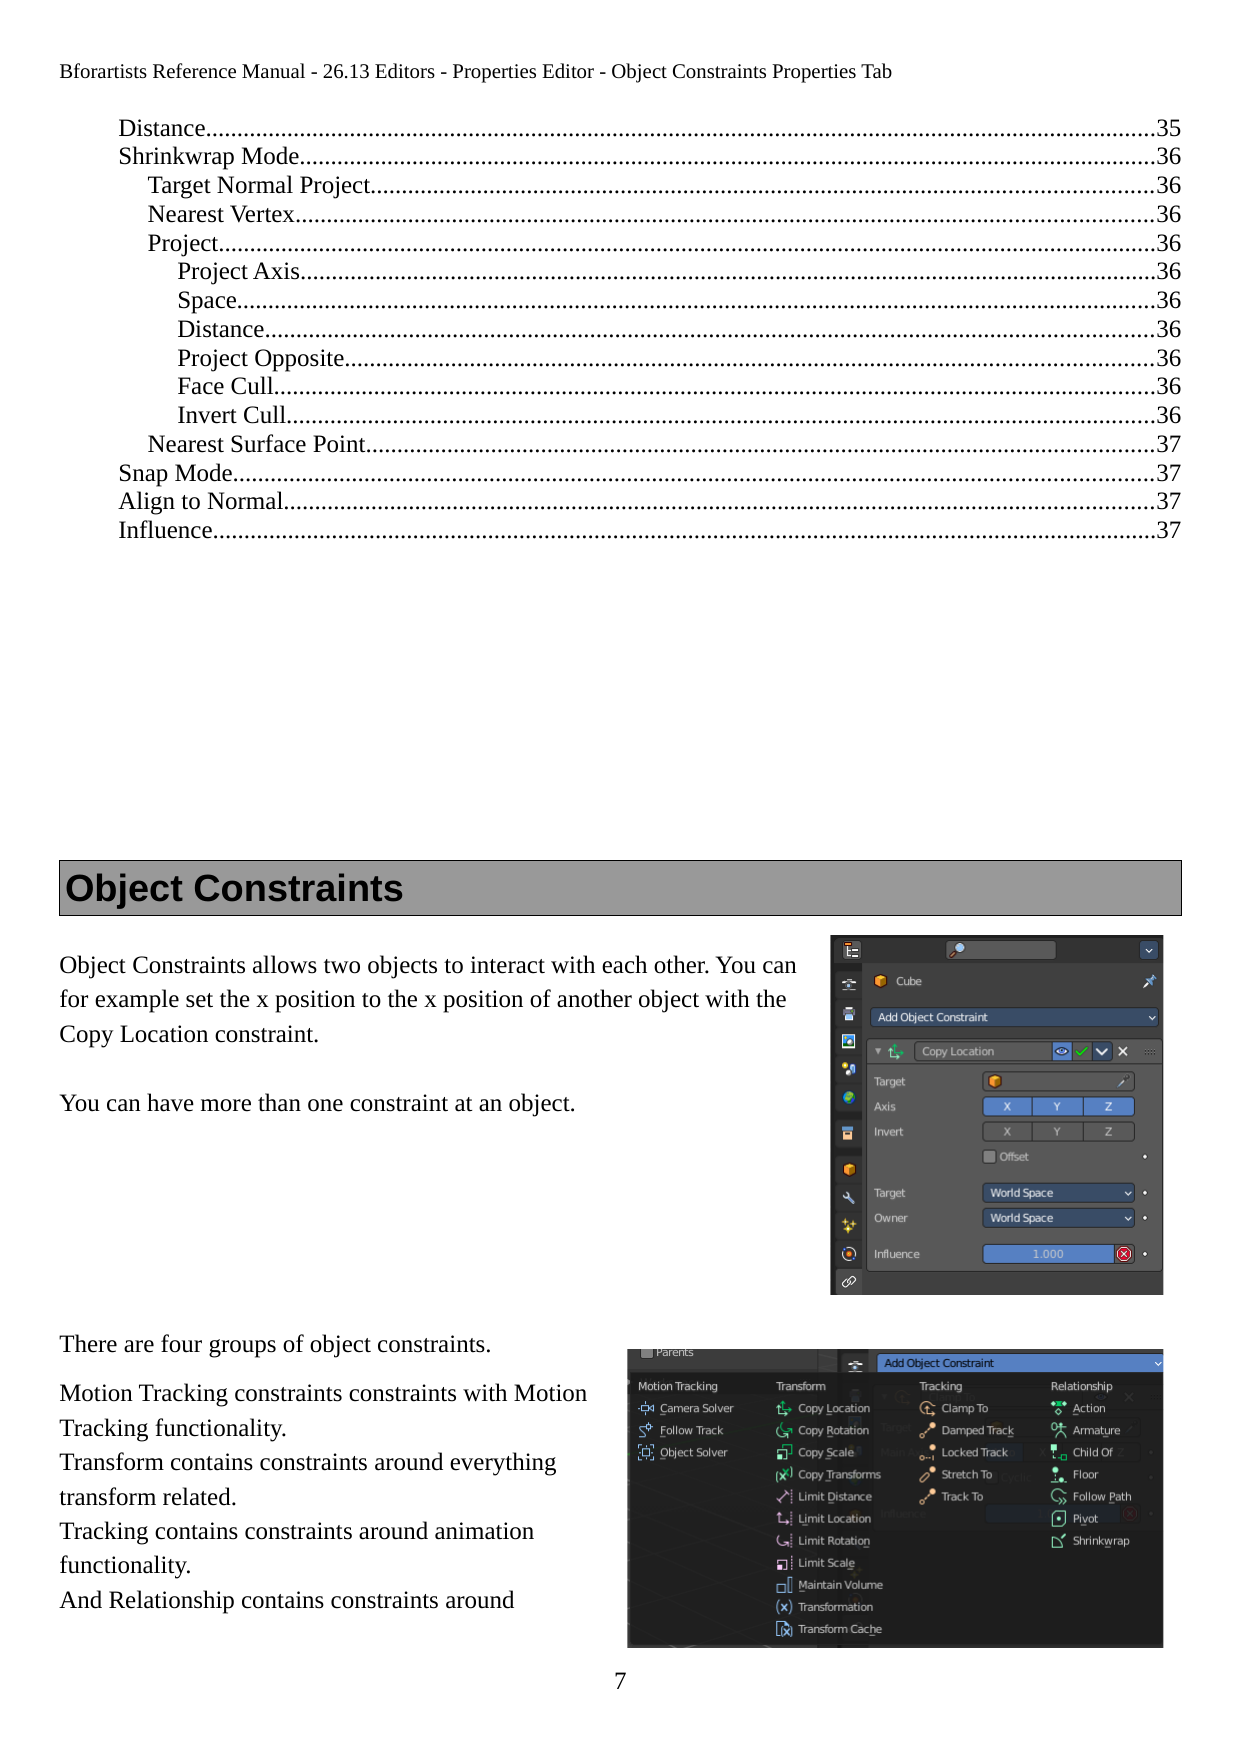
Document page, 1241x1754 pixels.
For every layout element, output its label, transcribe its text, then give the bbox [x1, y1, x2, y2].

text There are four groups of object constraints. [59, 1329, 1181, 1358]
text Distance 36 [177, 314, 1181, 343]
text Influence 37 [118, 515, 1181, 544]
text Object Constraints allows two objects to interact with each other. You can for example set the x position to the x position of another object with the Copy Location constraint. [59, 950, 830, 1048]
text Shrinkwrap Mode 36 [118, 141, 1181, 170]
picture [627, 1349, 1164, 1648]
picture [830, 935, 1164, 1295]
text Space 36 [177, 285, 1181, 314]
text Nearest Surface Point 37 [147, 429, 1181, 458]
text Motion Tracking constraints constraints with Motion Tracking functionality. Transform contains constraints around everything transform related. Tracking contains constraints around animation functionality. And Relationship contains constraints around [59, 1378, 627, 1614]
text Align to Normal 37 [118, 486, 1181, 515]
text Snap Mode 37 [118, 458, 1181, 486]
text Invert Cull 36 [177, 400, 1181, 429]
text Face Cull 36 [177, 371, 1181, 400]
text Target Normal Project 36 [147, 170, 1181, 199]
text Nearest Vertex 36 [147, 199, 1181, 228]
text Project Axis 36 [177, 256, 1181, 285]
text Project 36 [147, 228, 1181, 256]
text You can have more than one constraint at an object. [59, 1088, 830, 1117]
table_header Object Constraints [60, 861, 1181, 915]
text Distance 35 [118, 113, 1181, 141]
text Project Opposite 36 [177, 343, 1181, 371]
